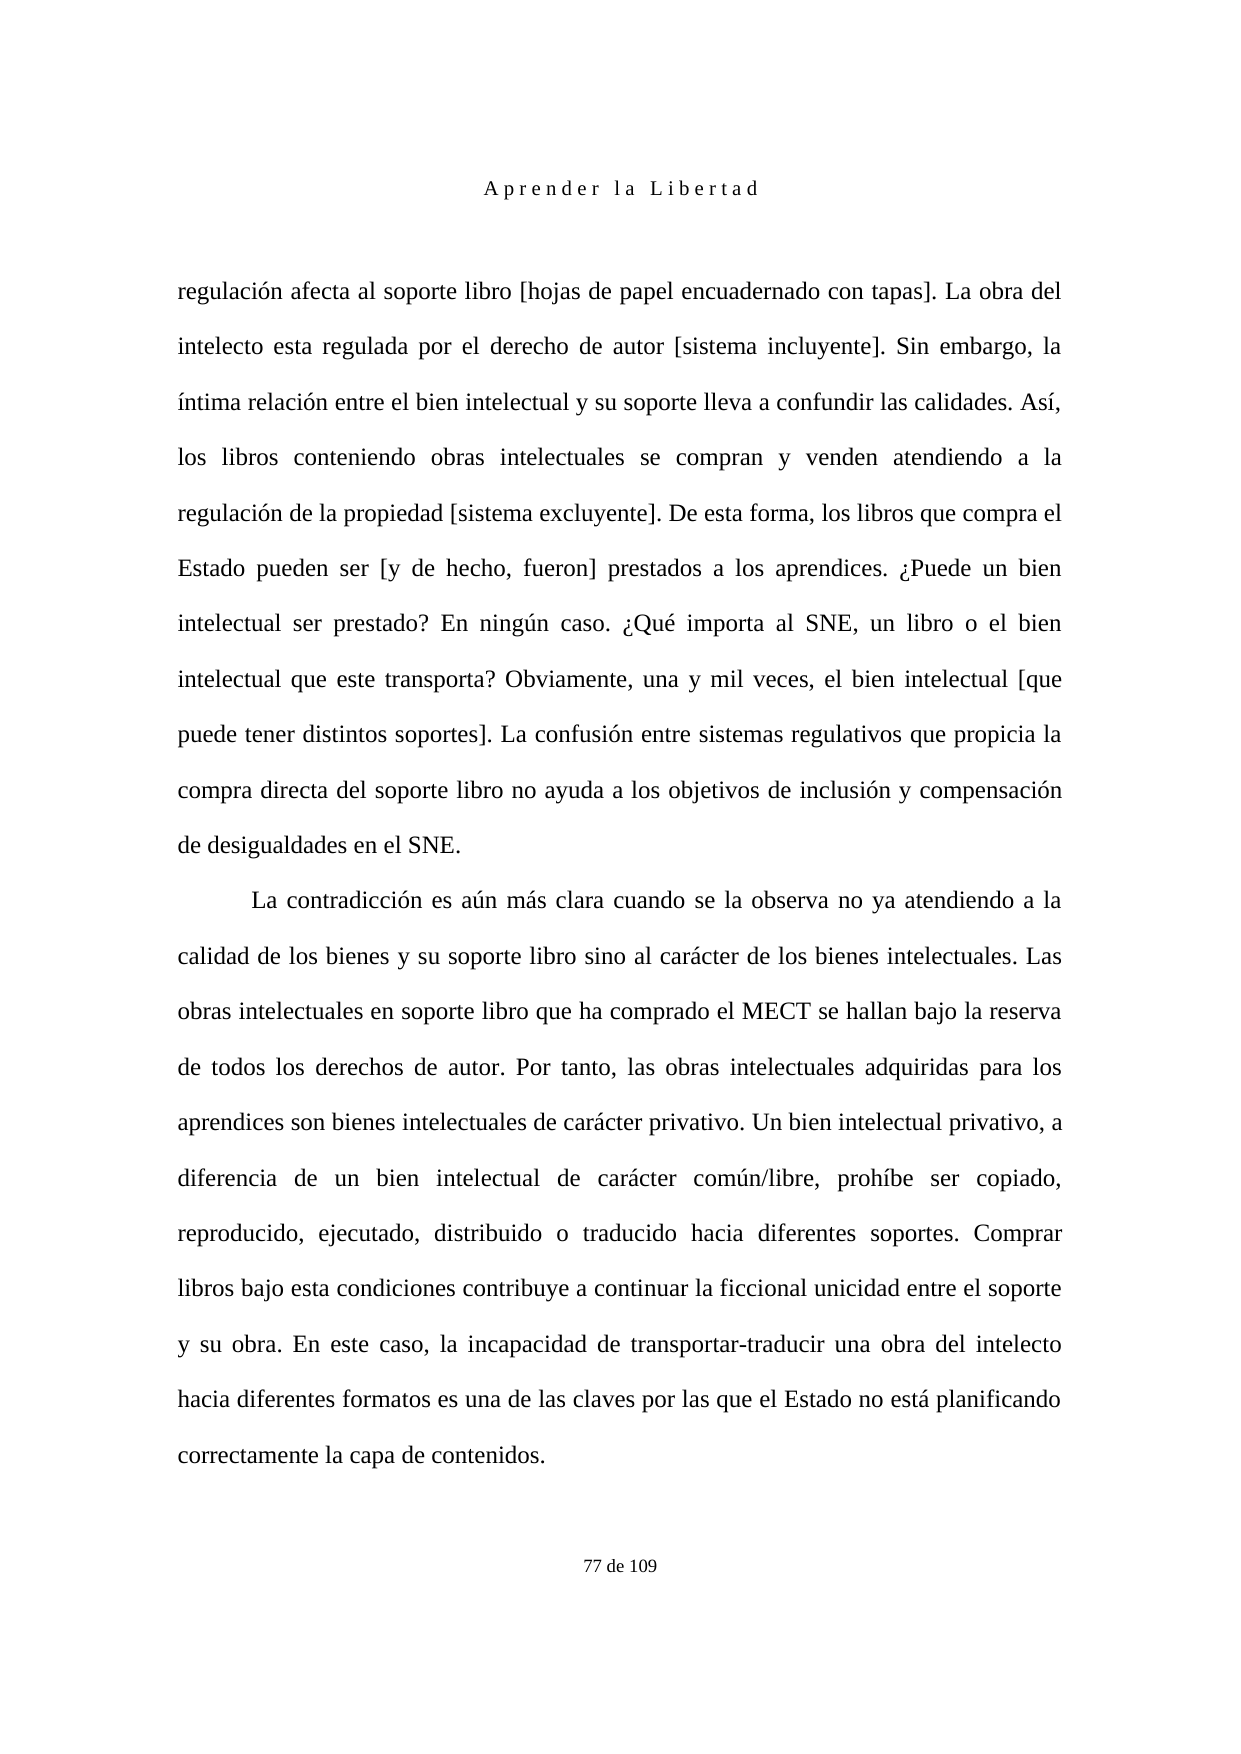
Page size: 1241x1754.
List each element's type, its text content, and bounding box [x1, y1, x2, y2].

text La contradicción es aún más clara cuando se la observa no ya atendiendo a la calidad de los bienes y su soporte libro sino al carácter de los bienes intelectuales. Las obras intelectuales en soporte libro que ha comprado el MECT se hallan bajo la reserva de todos los derechos de autor. Por tanto, las obras intelectuales adquiridas para los aprendices son bienes intelectuales de carácter privativo. Un bien intelectual privativo, a diferencia de un bien intelectual de carácter común/libre, prohíbe ser copiado, reproducido, ejecutado, distribuido o traducido hacia diferentes soportes. Comprar libros bajo esta condiciones contribuye a continuar la ficcional unicidad entre el soporte y su obra. En este caso, la incapacidad de transportar-traducir una obra del intelecto hacia diferentes formatos es una de las claves por las que el Estado no está planificando correctamente la capa de contenidos. [177, 887, 1063, 1468]
text regulación afecta al soporte libro [hojas de papel encuadernado con tapas]. La obra del intelecto esta regulada por el derecho de autor [sistema incluyente]. Sin embargo, la íntima relación entre el bien intelectual y su soporte lleva a confundir las calidades. Así, los libros conteniendo obras intelectuales se compran y venden atendiendo a la regulación de la propiedad [sistema excluyente]. De esta forma, los libros que compra el Estado pueden ser [y de hecho, fueron] prestados a los aprendices. ¿Puede un bien intelectual ser prestado? En ningún caso. ¿Qué importa al SNE, un libro o el bien intelectual que este transporta? Obviamente, una y mil veces, el bien intelectual [que puede tener distintos soportes]. La confusión entre sistemas regulativos que propicia la compra directa del soporte libro no ayuda a los objetivos de inclusión y compensación de desigualdades en el SNE. [177, 277, 1063, 859]
